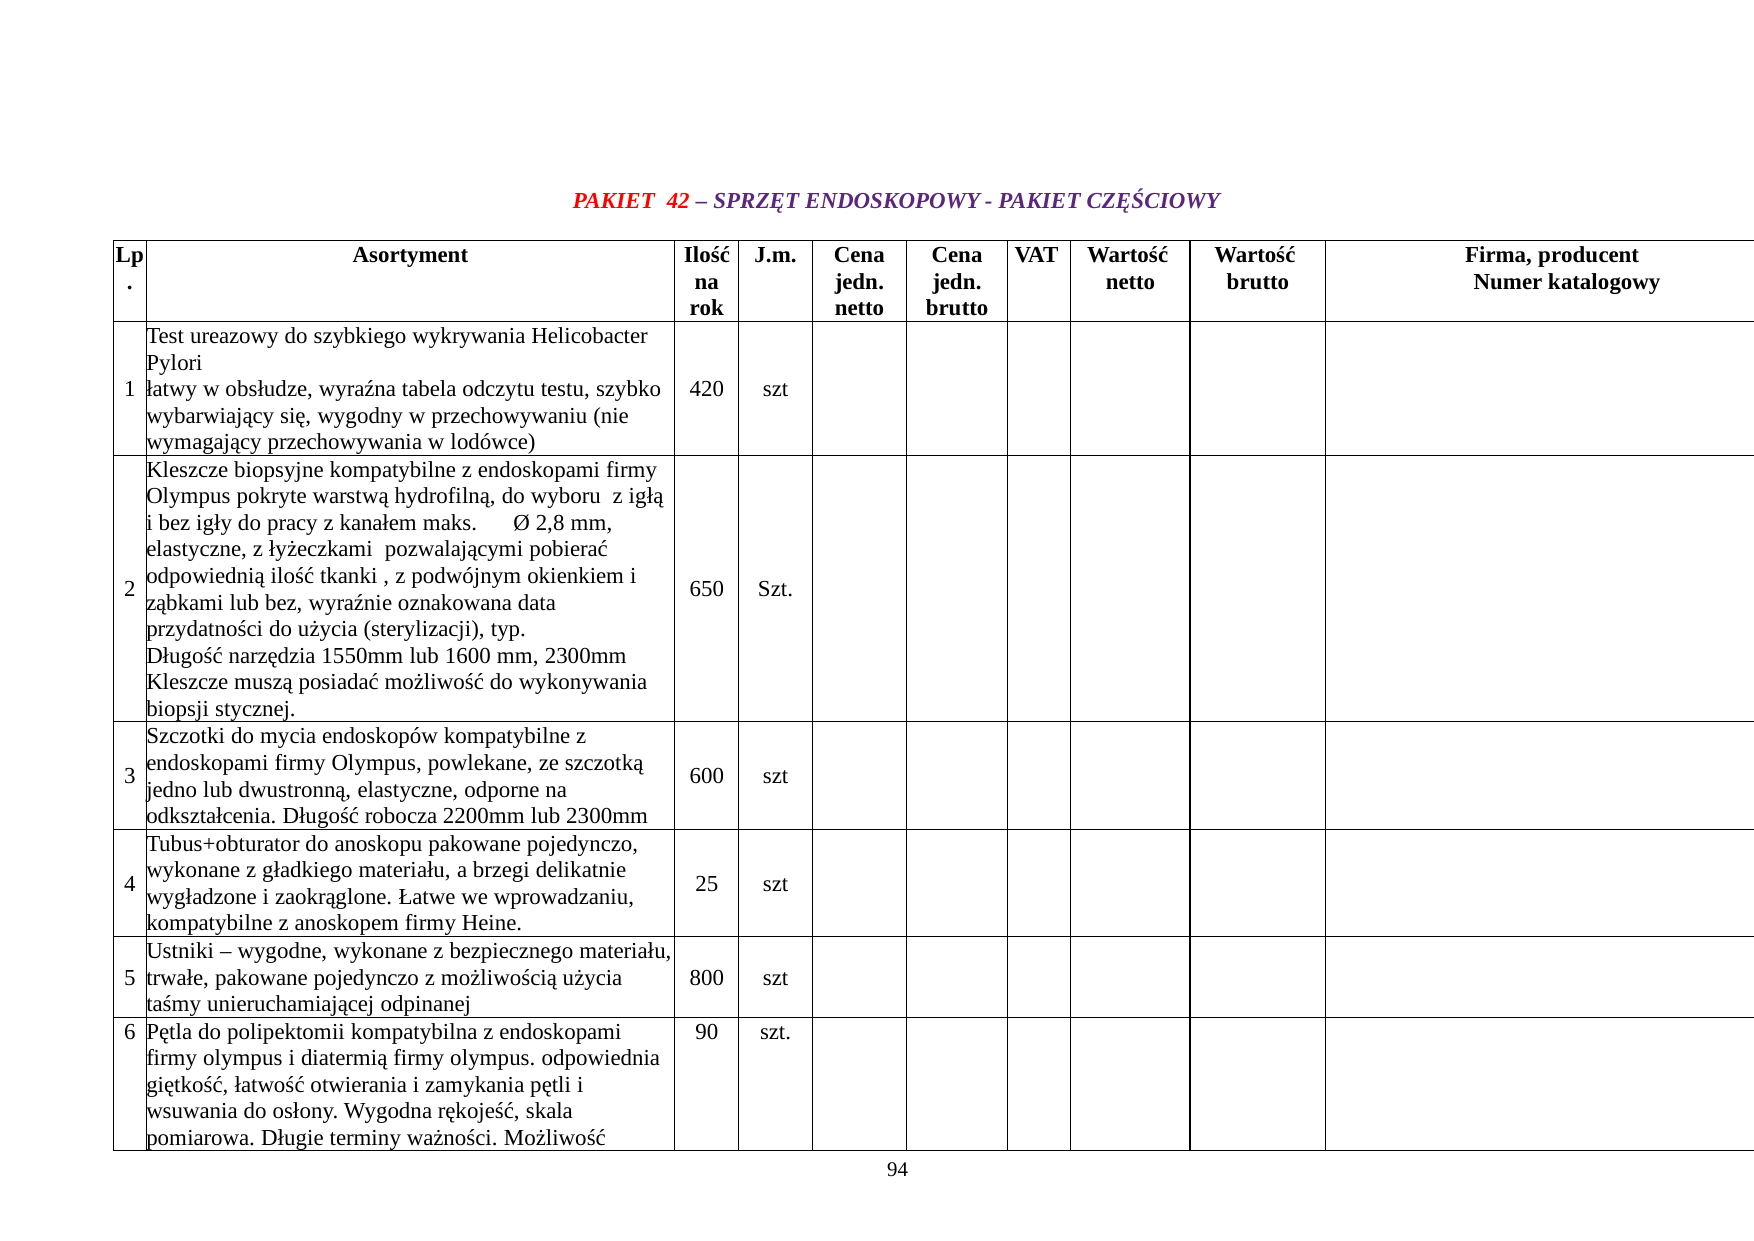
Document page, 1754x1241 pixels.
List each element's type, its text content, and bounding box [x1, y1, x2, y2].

table_cell [1008, 830, 1070, 936]
table_cell [1008, 322, 1070, 454]
table_header Cena jedn. netto [813, 241, 906, 321]
table_cell [1008, 937, 1070, 1017]
table_header Firma, producent Numer katalogowy [1326, 241, 1754, 321]
table_cell 800 [675, 937, 738, 1017]
table_cell [907, 456, 1007, 721]
table_cell [813, 1018, 906, 1150]
table_cell [1191, 1018, 1325, 1150]
table_cell [1191, 830, 1325, 936]
table_header Cena jedn. brutto [907, 241, 1007, 321]
table_cell [1326, 722, 1754, 828]
table_cell [907, 322, 1007, 454]
table_cell [813, 722, 906, 828]
table_cell [1191, 456, 1325, 721]
table_cell [1326, 456, 1754, 721]
table_cell [1071, 937, 1189, 1017]
table_cell [1191, 937, 1325, 1017]
table_cell [907, 937, 1007, 1017]
table_cell [1326, 937, 1754, 1017]
table_cell [813, 830, 906, 936]
table_header Ilość na rok [675, 241, 738, 321]
table_cell [1071, 722, 1189, 828]
table_cell [813, 456, 906, 721]
table_cell [1326, 1018, 1754, 1150]
table_cell [1191, 322, 1325, 454]
table_header VAT [1008, 241, 1070, 321]
table_cell [1008, 722, 1070, 828]
table_cell 1 [114, 322, 146, 454]
table_cell [907, 1018, 1007, 1150]
table_cell szt [739, 322, 812, 454]
table_cell [1071, 322, 1189, 454]
table_cell 6 [114, 1018, 146, 1150]
table_cell [907, 830, 1007, 936]
table_cell Szt. [739, 456, 812, 721]
table_cell Ustniki – wygodne, wykonane z bezpiecznego materiału, trwałe, pakowane pojedynczo z możliwością użycia taśmy unieruchamiającej odpinanej [147, 937, 674, 1017]
table_cell 4 [114, 830, 146, 936]
table_cell 600 [675, 722, 738, 828]
table_cell 5 [114, 937, 146, 1017]
table_cell 420 [675, 322, 738, 454]
table_cell [813, 937, 906, 1017]
table_header J.m. [739, 241, 812, 321]
table_header Asortyment [147, 241, 674, 321]
table_cell szt [739, 937, 812, 1017]
table_cell Szczotki do mycia endoskopów kompatybilne z endoskopami firmy Olympus, powlekane, ze szczotką jedno lub dwustronną, elastyczne, odporne na odkształcenia. Długość robocza 2200mm lub 2300mm [147, 722, 674, 828]
table_header Lp. [114, 241, 146, 321]
table_cell szt. [739, 1018, 812, 1150]
table_cell szt [739, 722, 812, 828]
table_cell Kleszcze biopsyjne kompatybilne z endoskopami firmy Olympus pokryte warstwą hydrofilną, do wyboru z igłą i bez igły do pracy z kanałem maks. Ø 2,8 mm, elastyczne, z łyżeczkami pozwalającymi pobierać odpowiednią ilość tkanki , z podwójnym okienkiem i ząbkami lub bez, wyraźnie oznakowana data przydatności do użycia (sterylizacji), typ. Długość narzędzia 1550mm lub 1600 mm, 2300mm Kleszcze muszą posiadać możliwość do wykonywania biopsji stycznej. [147, 456, 674, 721]
table_cell 90 [675, 1018, 738, 1150]
table_cell [1191, 722, 1325, 828]
table_cell Tubus+obturator do anoskopu pakowane pojedynczo, wykonane z gładkiego materiału, a brzegi delikatnie wygładzone i zaokrąglone. Łatwe we wprowadzaniu, kompatybilne z anoskopem firmy Heine. [147, 830, 674, 936]
table_cell Test ureazowy do szybkiego wykrywania Helicobacter Pylori łatwy w obsłudze, wyraźna tabela odczytu testu, szybko wybarwiający się, wygodny w przechowywaniu (nie wymagający przechowywania w lodówce) [147, 322, 674, 454]
table_cell [1071, 456, 1189, 721]
table_cell Pętla do polipektomii kompatybilna z endoskopami firmy olympus i diatermią firmy olympus. odpowiednia giętkość, łatwość otwierania i zamykania pętli i wsuwania do osłony. Wygodna rękojeść, skala pomiarowa. Długie terminy ważności. Możliwość [147, 1018, 674, 1150]
table_cell 2 [114, 456, 146, 721]
table_header Wartość netto [1071, 241, 1189, 321]
table_header Wartość brutto [1191, 241, 1325, 321]
table_cell 650 [675, 456, 738, 721]
table_cell 3 [114, 722, 146, 828]
subtitle PAKIET 42 – SPRZĘT ENDOSKOPOWY - PAKIET CZĘŚCIOWY [113, 187, 1681, 213]
table_cell [907, 722, 1007, 828]
table_cell [1008, 456, 1070, 721]
table_cell [1008, 1018, 1070, 1150]
table_cell [1071, 830, 1189, 936]
table_cell szt [739, 830, 812, 936]
table_cell [1326, 322, 1754, 454]
table_cell [1326, 830, 1754, 936]
table_cell [813, 322, 906, 454]
table_cell 25 [675, 830, 738, 936]
table_cell [1071, 1018, 1189, 1150]
